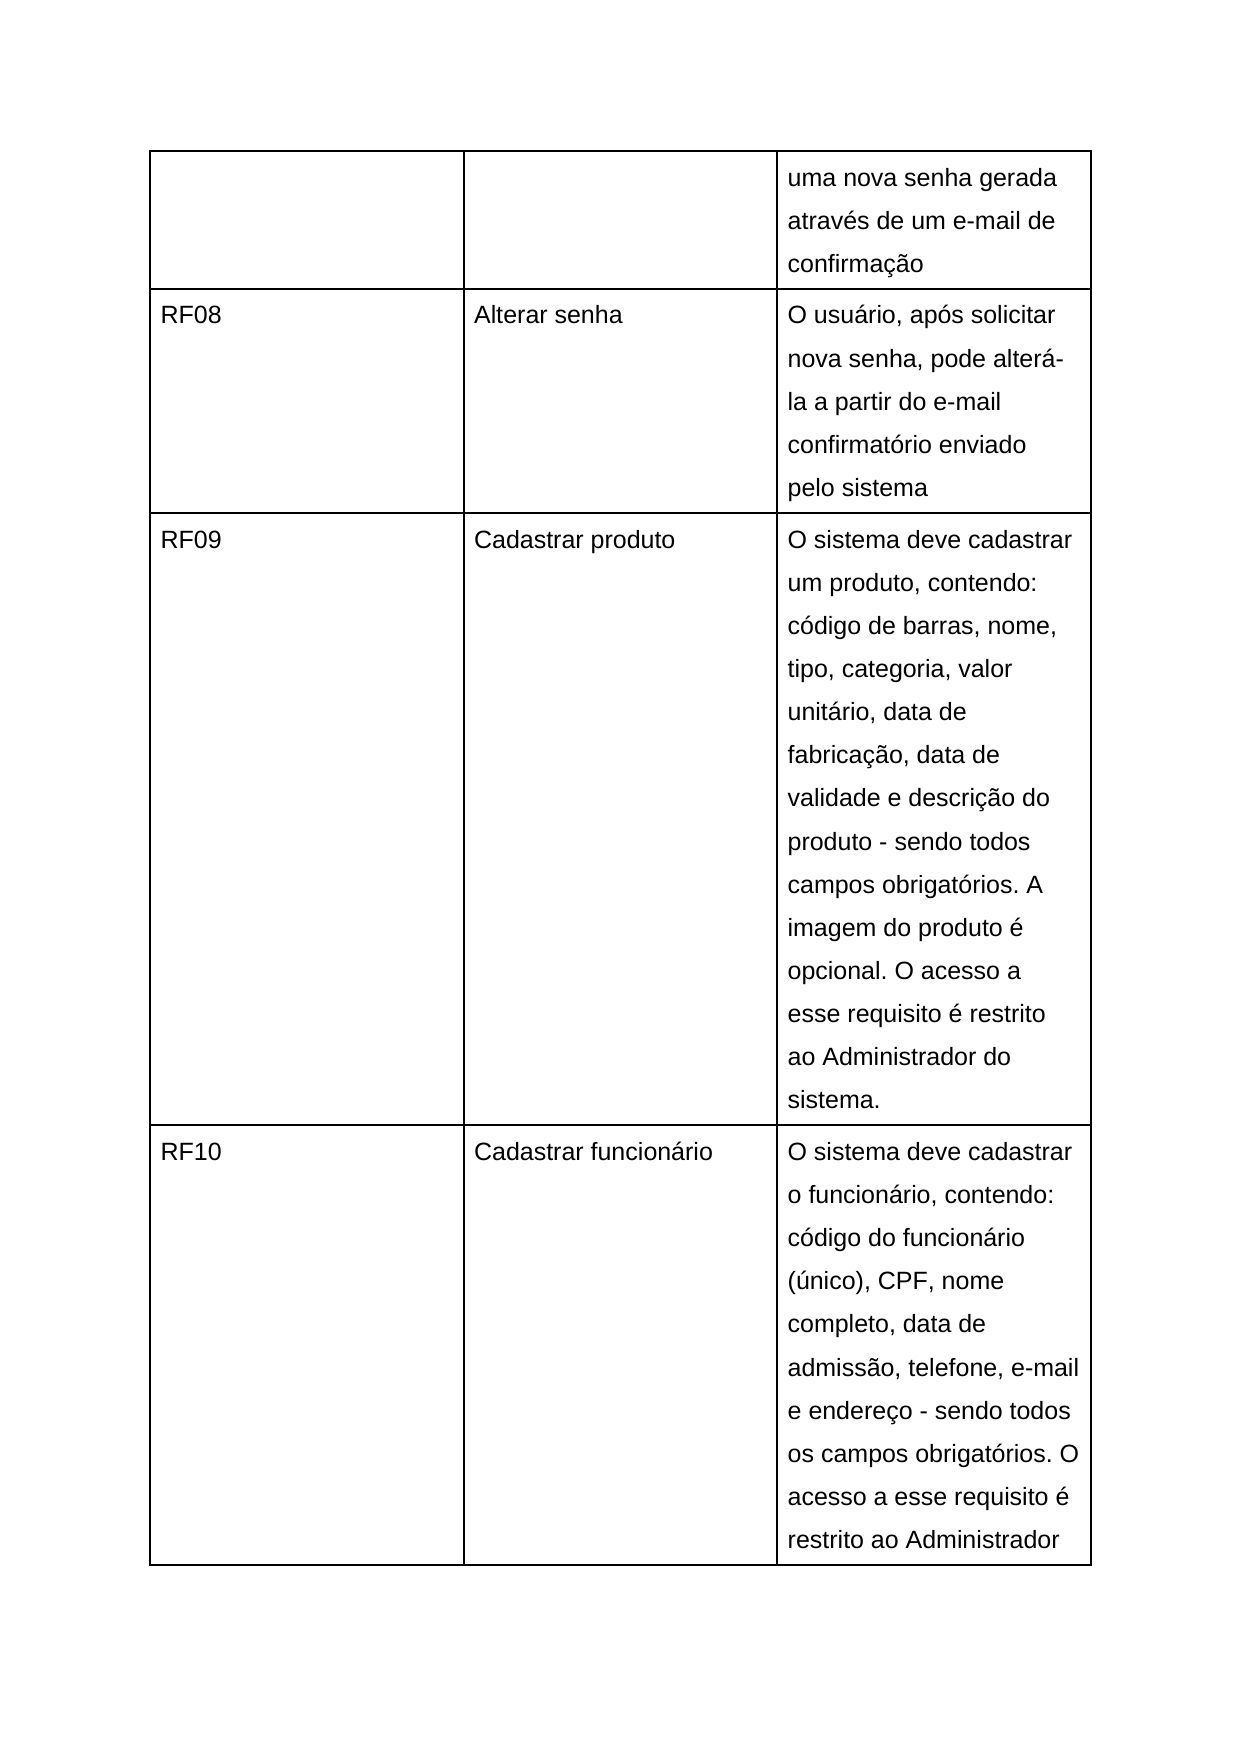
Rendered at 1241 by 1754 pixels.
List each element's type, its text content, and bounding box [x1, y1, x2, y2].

table_cell O usuário, após solicitar nova senha, pode alterá-la a partir do e-mail confirmatório enviado pelo sistema [778, 290, 1090, 512]
table_cell [151, 152, 463, 288]
table_cell Cadastrar produto [465, 514, 776, 1124]
table_cell O sistema deve cadastrar um produto, contendo: código de barras, nome, tipo, categoria, valor unitário, data de fabricação, data de validade e descrição do produto - sendo todos campos obrigatórios. A imagem do produto é opcional. O acesso a esse requisito é restrito ao Administrador do sistema. [778, 514, 1090, 1124]
table_cell Cadastrar funcionário [465, 1126, 776, 1564]
table_cell [465, 152, 776, 288]
table_cell uma nova senha gerada através de um e-mail de confirmação [778, 152, 1090, 288]
table_cell Alterar senha [465, 290, 776, 512]
table_cell RF10 [151, 1126, 463, 1564]
table_cell RF09 [151, 514, 463, 1124]
table_cell RF08 [151, 290, 463, 512]
table_cell O sistema deve cadastrar o funcionário, contendo: código do funcionário (único), CPF, nome completo, data de admissão, telefone, e-mail e endereço - sendo todos os campos obrigatórios. O acesso a esse requisito é restrito ao Administrador [778, 1126, 1090, 1564]
